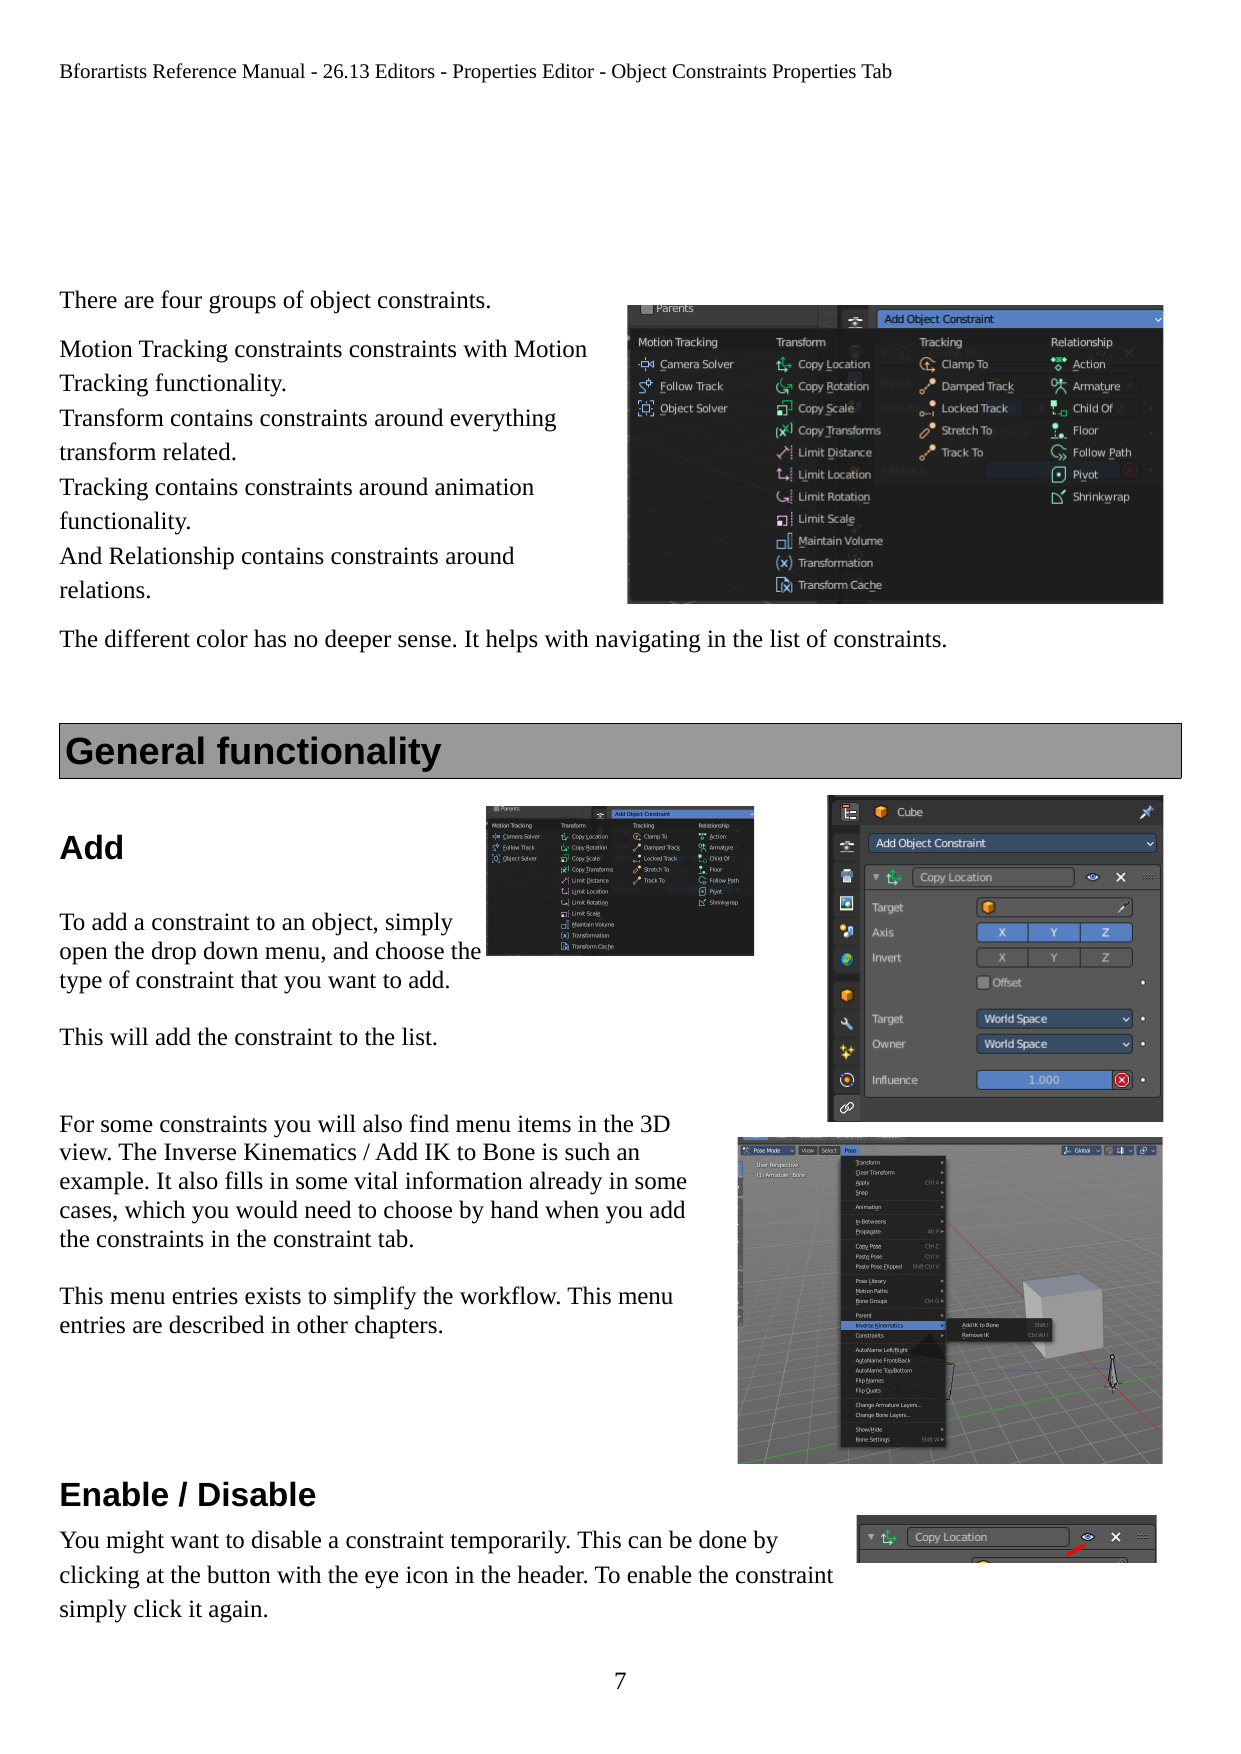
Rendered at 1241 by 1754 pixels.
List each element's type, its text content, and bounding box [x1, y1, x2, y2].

subtitle Add [59, 827, 486, 866]
text For some constraints you will also find menu items in the 3D view. The Inverse Kinematics / Add IK to Bone is such an example. It also fills in some vital information already in some cases, which you would need to choose by hand when you add the constraints in the constraint tab. [59, 1109, 1181, 1252]
picture [856, 1515, 1157, 1563]
table_header General functionality [60, 724, 1181, 778]
text The different color has no deeper sense. It helps with navigating in the list of constraints. [59, 624, 1181, 653]
picture [827, 795, 1164, 1122]
text This will add the constraint to the list. [59, 1022, 827, 1051]
picture [486, 806, 755, 956]
picture [627, 305, 1164, 604]
subtitle [755, 827, 827, 866]
picture [737, 1137, 1163, 1464]
subtitle [1164, 827, 1181, 866]
text You might want to disable a constraint temporarily. This can be done by clicking at the button with the eye icon in the header. To enable the constraint simply click it again. [59, 1526, 1181, 1623]
text This menu entries exists to simplify the workflow. This menu entries are described in other chapters. [59, 1281, 737, 1339]
text To add a constraint to an object, simply open the drop down menu, and choose the type of constraint that you want to add. [59, 907, 827, 994]
subtitle Enable / Disable [59, 1474, 1181, 1513]
text There are four groups of object constraints. [59, 285, 1181, 314]
text Motion Tracking constraints constraints with Motion Tracking functionality. Transform contains constraints around everything transform related. Tracking contains constraints around animation functionality. And Relationship contains constraints around relations. [59, 334, 627, 604]
